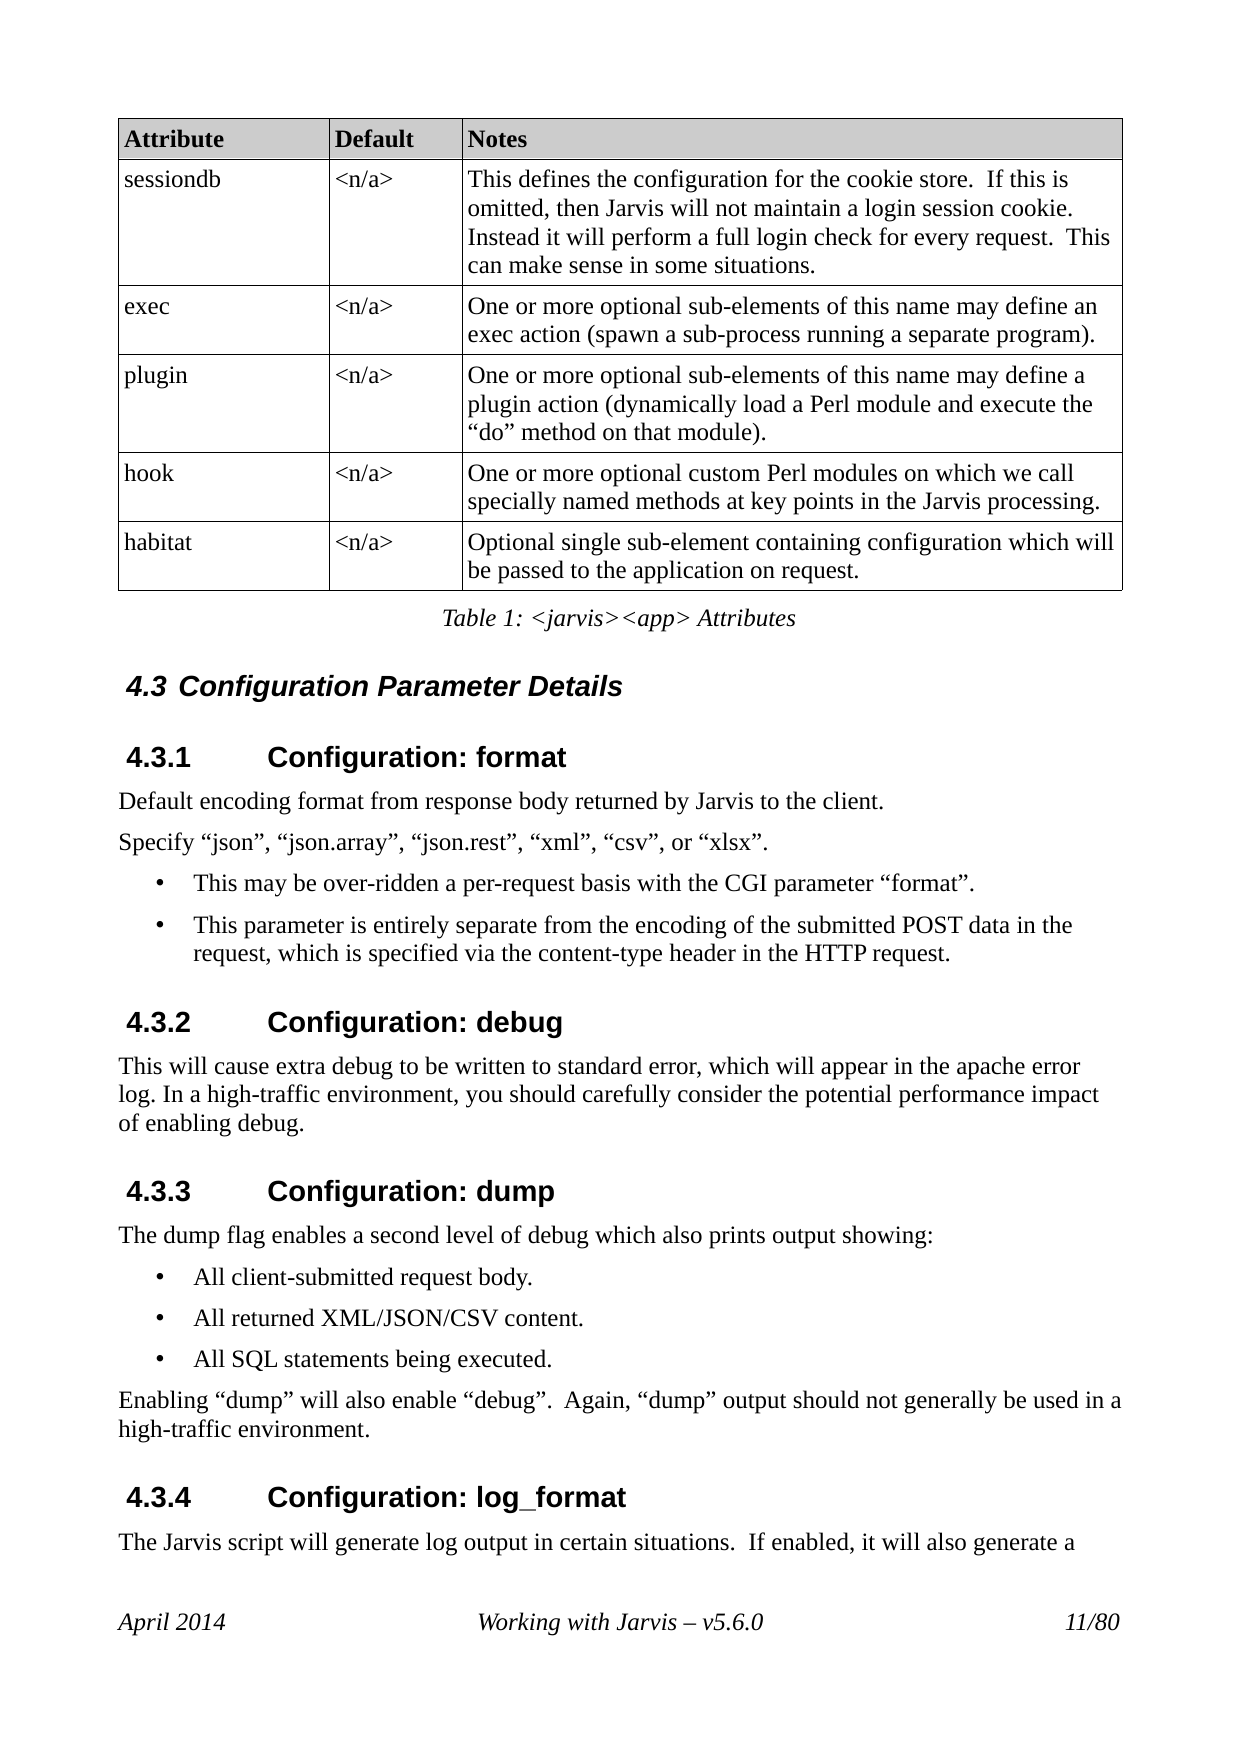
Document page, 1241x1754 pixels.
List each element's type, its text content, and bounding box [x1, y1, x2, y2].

list This may be over-ridden a per-request basis with the CGI parameter “format”. [156, 868, 1122, 897]
table_cell <n/a> [330, 286, 462, 354]
table_cell Optional single sub-element containing configuration which will be passed to the application on request. [463, 522, 1122, 590]
table_cell sessiondb [119, 160, 329, 285]
table_header Attribute [119, 119, 329, 158]
table_cell <n/a> [330, 522, 462, 590]
table_cell <n/a> [330, 160, 462, 285]
subtitle Configuration: dump [118, 1174, 1122, 1208]
text Enabling “dump” will also enable “debug”. Again, “dump” output should not generally be used in a high-traffic environment. [118, 1386, 1122, 1443]
table_cell One or more optional sub-elements of this name may define an exec action (spawn a sub-process running a separate program). [463, 286, 1122, 354]
table_cell plugin [119, 355, 329, 452]
list All client-submitted request body. [156, 1262, 1122, 1291]
subtitle Configuration Parameter Details [118, 669, 1122, 702]
list All SQL statements being executed. [156, 1344, 1122, 1373]
text The Jarvis script will generate log output in certain situations. If enabled, it will also generate a [118, 1527, 1122, 1555]
list All returned XML/JSON/CSV content. [156, 1303, 1122, 1332]
table_cell <n/a> [330, 355, 462, 452]
table_cell <n/a> [330, 453, 462, 521]
table_cell habitat [119, 522, 329, 590]
table_cell hook [119, 453, 329, 521]
text This will cause extra debug to be written to standard error, which will appear in the apache error log. In a high-traffic environment, you should carefully consider the potential performance impact of enabling debug. [118, 1051, 1122, 1137]
list This parameter is entirely separate from the encoding of the submitted POST data in the request, which is specified via the content-type header in the HTTP request. [156, 910, 1122, 967]
table_header Notes [463, 119, 1122, 158]
text The dump flag enables a second level of debug which also prints output showing: [118, 1221, 1122, 1249]
text Specify “json”, “json.array”, “json.rest”, “xml”, “csv”, or “xlsx”. [118, 827, 1122, 856]
text Default encoding format from response body returned by Jarvis to the client. [118, 786, 1122, 815]
subtitle Configuration: format [118, 740, 1122, 773]
table_cell exec [119, 286, 329, 354]
table_cell This defines the configuration for the cookie store. If this is omitted, then Jarvis will not maintain a login session cookie. Instead it will perform a full login check for every request. This can make sense in some situations. [463, 160, 1122, 285]
table_cell One or more optional custom Perl modules on which we call specially named methods at key points in the Jarvis processing. [463, 453, 1122, 521]
subtitle Configuration: debug [118, 1005, 1122, 1038]
table_header Default [330, 119, 462, 158]
text Table 1: <jarvis><app> Attributes [118, 603, 1122, 631]
table_cell One or more optional sub-elements of this name may define a plugin action (dynamically load a Perl module and execute the “do” method on that module). [463, 355, 1122, 452]
subtitle Configuration: log_format [118, 1481, 1122, 1514]
